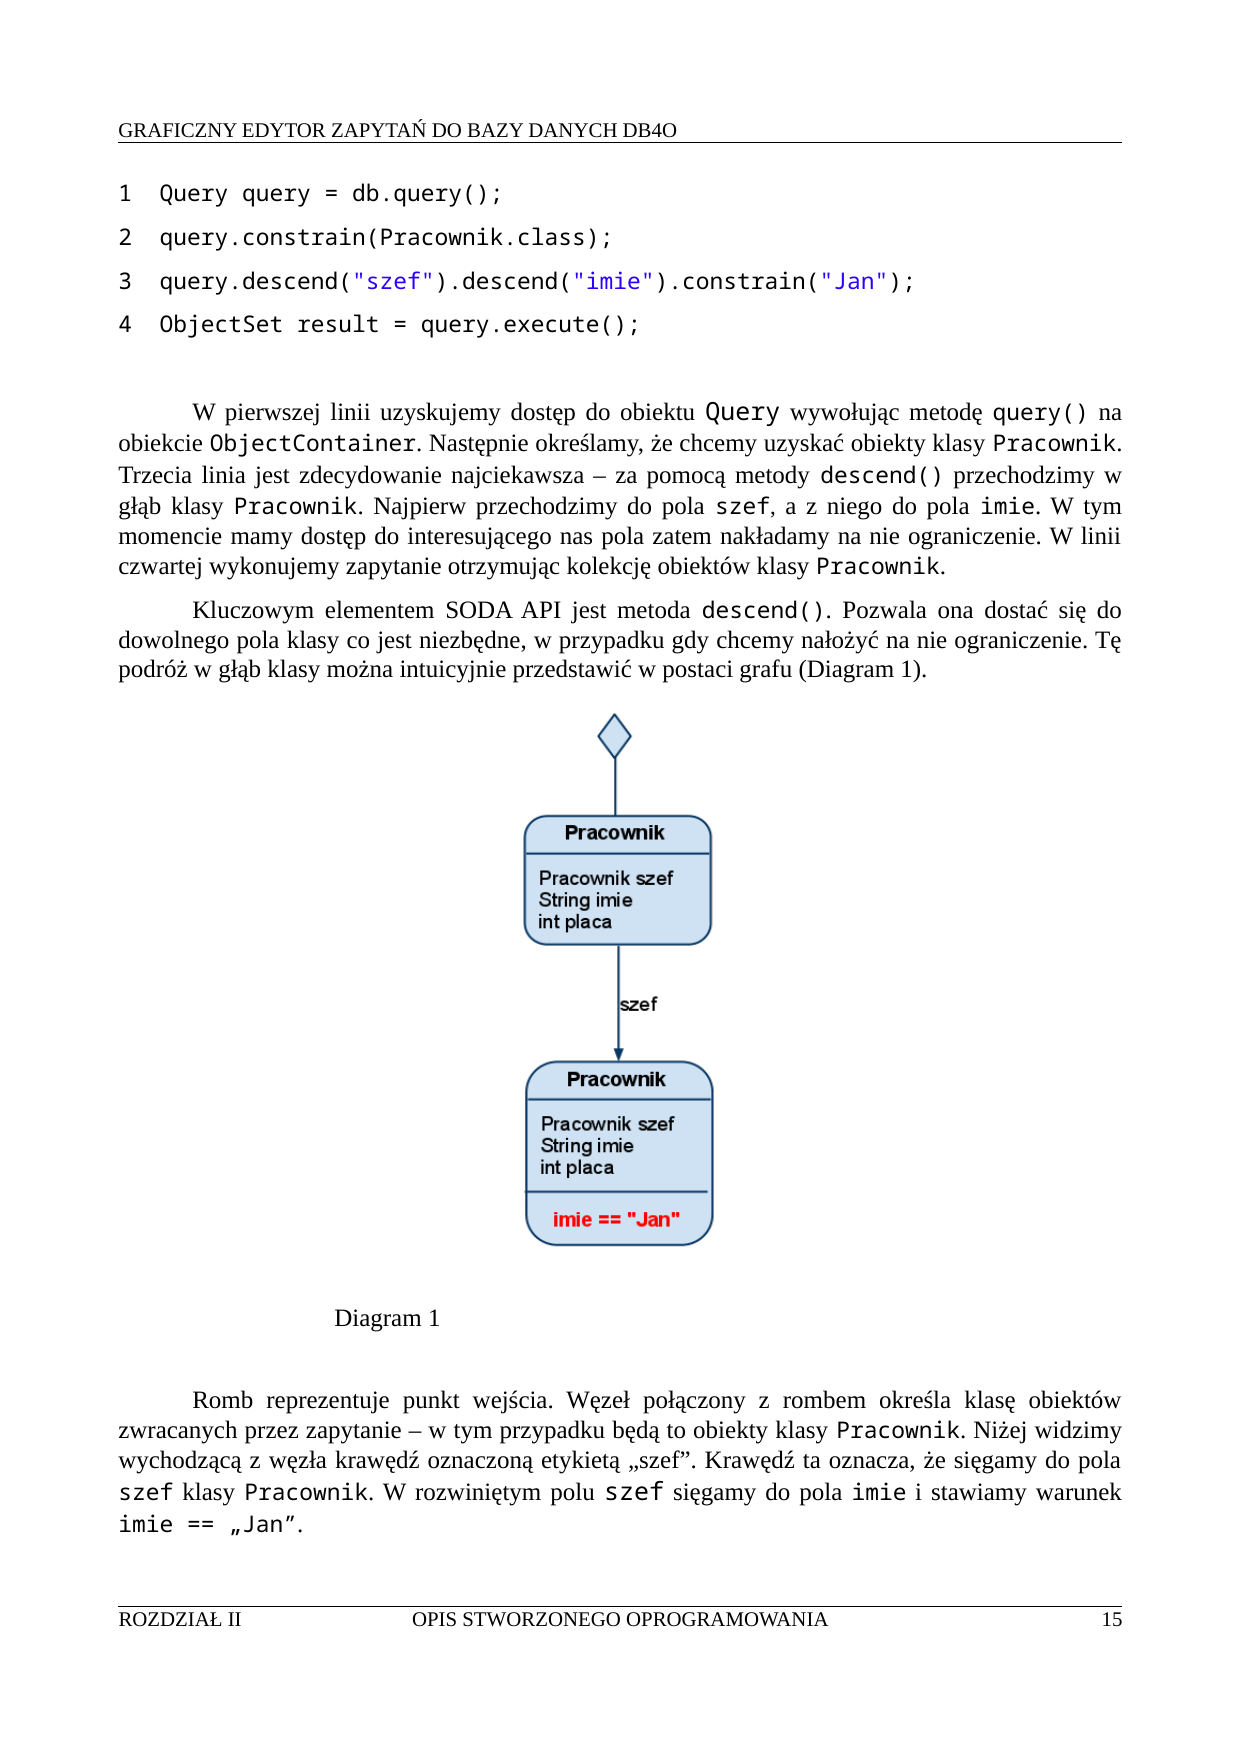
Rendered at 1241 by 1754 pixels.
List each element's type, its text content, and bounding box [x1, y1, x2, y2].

text Romb reprezentuje punkt wejścia. Węzeł połączony z rombem określa klasę obiektów zwracanych przez zapytanie – w tym przypadku będą to obiekty klasy Pracownik. Niżej widzimy wychodzącą z węzła krawędź oznaczoną etykietą „szef”. Krawędź ta oznacza, że sięgamy do pola szef klasy Pracownik. W rozwiniętym polu szef sięgamy do pola imie i stawiamy warunek imie == „Jan”. [118, 1385, 1122, 1539]
text Diagram 1 [334, 1303, 906, 1331]
text 1 Query query = db.query(); [118, 177, 1122, 208]
picture [334, 695, 907, 1303]
text 2 query.constrain(Pracownik.class); [118, 221, 1122, 252]
text W pierwszej linii uzyskujemy dostęp do obiektu Query wywołując metodę query() na obiekcie ObjectContainer. Następnie określamy, że chcemy uzyskać obiekty klasy Pracownik. Trzecia linia jest zdecydowanie najciekawsza – za pomocą metody descend() przechodzimy w głąb klasy Pracownik. Najpierw przechodzimy do pola szef, a z niego do pola imie. W tym momencie mamy dostęp do interesującego nas pola zatem nakładamy na nie ograniczenie. W linii czwartej wykonujemy zapytanie otrzymując kolekcję obiektów klasy Pracownik. [118, 393, 1122, 581]
text 3 query.descend("szef").descend("imie").constrain("Jan"); [118, 264, 1122, 296]
text 4 ObjectSet result = query.execute(); [118, 308, 1122, 339]
text Kluczowym elementem SODA API jest metoda descend(). Pozwala ona dostać się do dowolnego pola klasy co jest niezbędne, w przypadku gdy chcemy nałożyć na nie ograniczenie. Tę podróż w głąb klasy można intuicyjnie przedstawić w postaci grafu (Diagram 1). [118, 594, 1122, 682]
